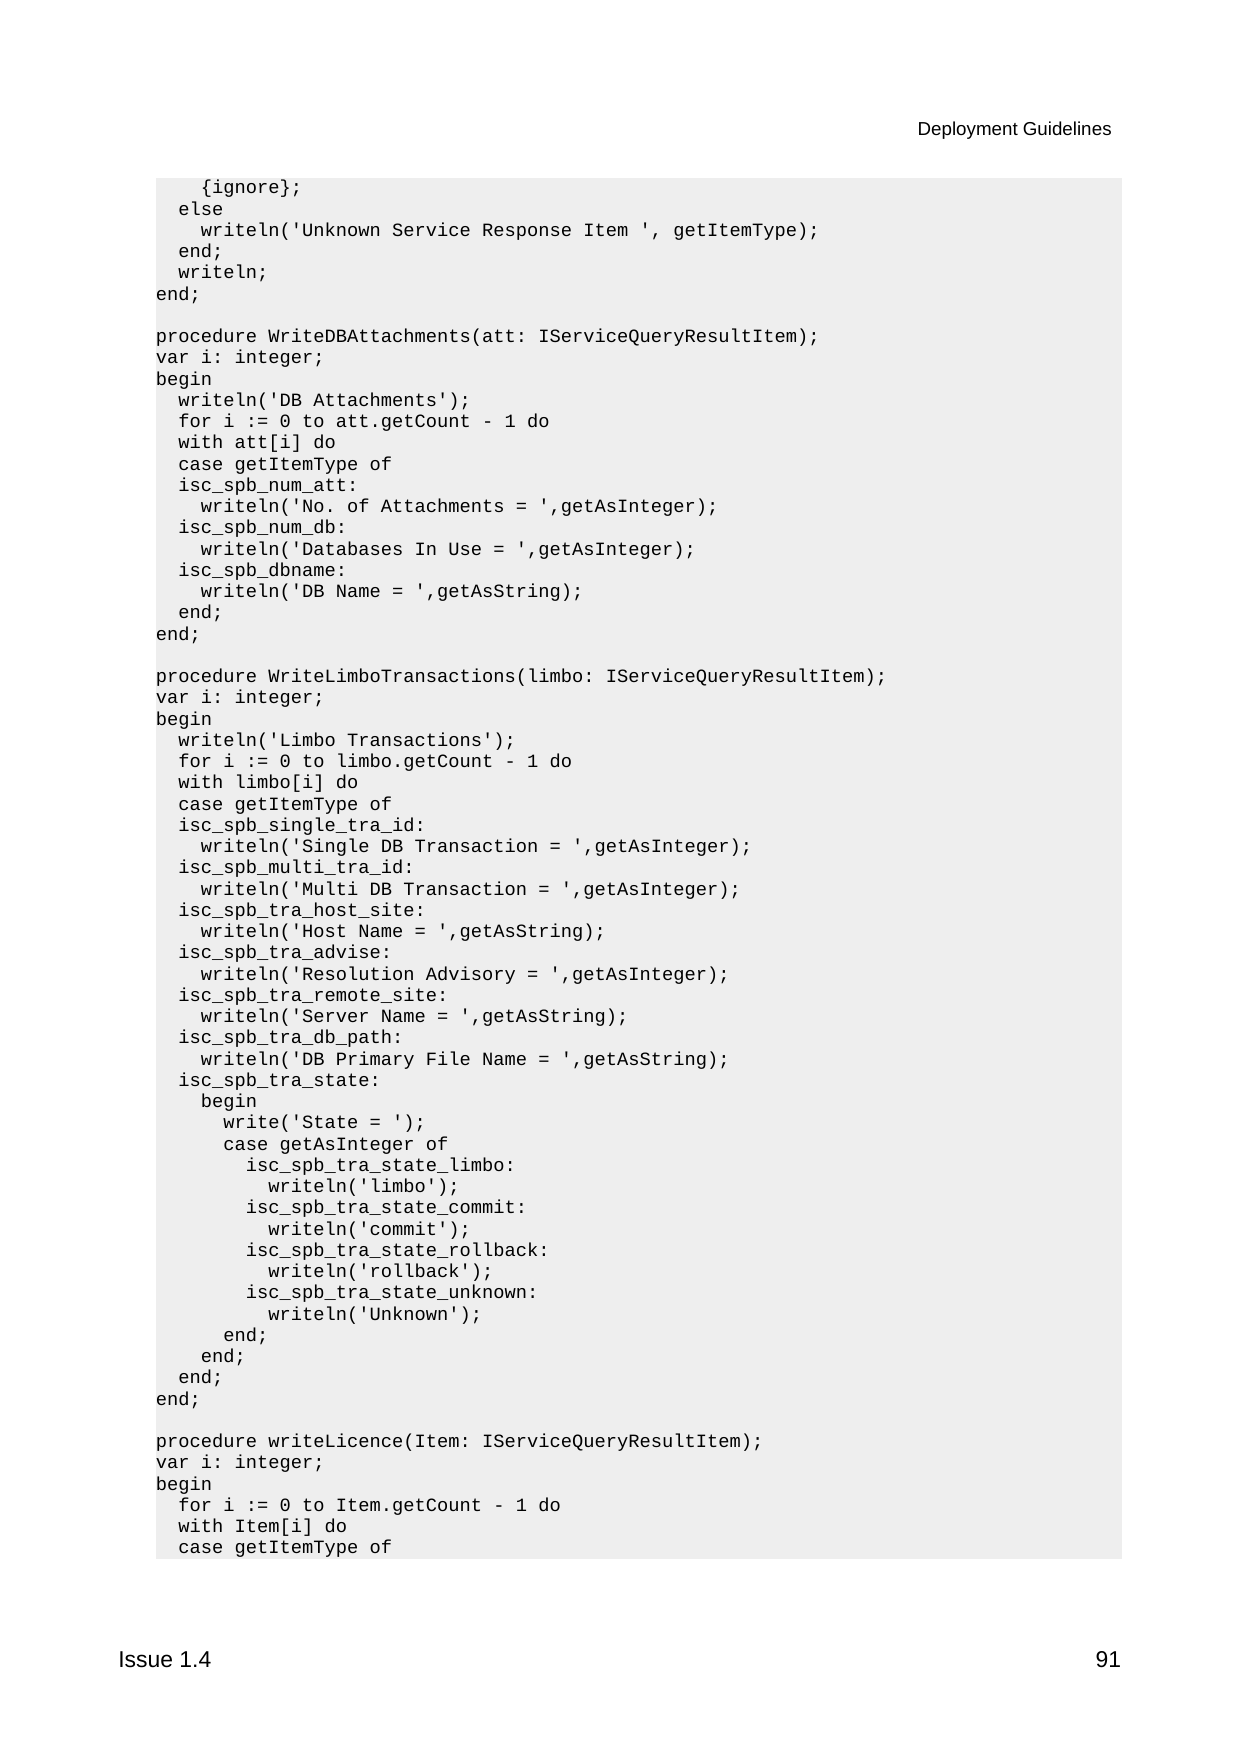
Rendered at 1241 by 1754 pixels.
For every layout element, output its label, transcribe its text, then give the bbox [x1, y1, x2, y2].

text begin [156, 709, 1122, 731]
text isc_spb_tra_state_unknown: [156, 1283, 1122, 1304]
text with Item[i] do [156, 1517, 1122, 1538]
text isc_spb_num_db: [156, 518, 1122, 539]
text writeln('Single DB Transaction = ',getAsInteger); [156, 837, 1122, 858]
text write('State = '); [156, 1113, 1122, 1134]
text end; [156, 242, 1122, 263]
text isc_spb_tra_state_rollback: [156, 1241, 1122, 1262]
text {ignore}; [156, 178, 1122, 199]
text end; [156, 1326, 1122, 1347]
text writeln('DB Attachments'); [156, 391, 1122, 412]
text isc_spb_tra_host_site: [156, 901, 1122, 922]
text writeln('Resolution Advisory = ',getAsInteger); [156, 964, 1122, 986]
text writeln('Unknown Service Response Item ', getItemType); [156, 221, 1122, 242]
text isc_spb_tra_state: [156, 1071, 1122, 1092]
text case getItemType of [156, 1538, 1122, 1559]
text var i: integer; [156, 688, 1122, 709]
text writeln('Server Name = ',getAsString); [156, 1007, 1122, 1028]
text isc_spb_tra_state_limbo: [156, 1156, 1122, 1177]
text for i := 0 to Item.getCount - 1 do [156, 1496, 1122, 1517]
text end; [156, 624, 1122, 646]
text writeln('Limbo Transactions'); [156, 731, 1122, 752]
text writeln('DB Primary File Name = ',getAsString); [156, 1049, 1122, 1071]
text begin [156, 1092, 1122, 1113]
text end; [156, 603, 1122, 624]
text writeln('Multi DB Transaction = ',getAsInteger); [156, 879, 1122, 901]
text isc_spb_num_att: [156, 476, 1122, 497]
text isc_spb_multi_tra_id: [156, 858, 1122, 879]
text end; [156, 1368, 1122, 1389]
text case getAsInteger of [156, 1134, 1122, 1156]
text end; [156, 1389, 1122, 1411]
text isc_spb_tra_state_commit: [156, 1198, 1122, 1219]
text procedure writeLicence(Item: IServiceQueryResultItem); [156, 1432, 1122, 1453]
text var i: integer; [156, 348, 1122, 369]
text begin [156, 1474, 1122, 1496]
text begin [156, 369, 1122, 391]
text with limbo[i] do [156, 773, 1122, 794]
text isc_spb_tra_advise: [156, 943, 1122, 964]
text procedure WriteDBAttachments(att: IServiceQueryResultItem); [156, 327, 1122, 348]
text var i: integer; [156, 1453, 1122, 1474]
text for i := 0 to att.getCount - 1 do [156, 412, 1122, 433]
text procedure WriteLimboTransactions(limbo: IServiceQueryResultItem); [156, 667, 1122, 688]
text for i := 0 to limbo.getCount - 1 do [156, 752, 1122, 773]
text isc_spb_single_tra_id: [156, 816, 1122, 837]
text writeln('rollback'); [156, 1262, 1122, 1283]
text isc_spb_dbname: [156, 561, 1122, 582]
text writeln; [156, 263, 1122, 284]
text isc_spb_tra_db_path: [156, 1028, 1122, 1049]
text writeln('commit'); [156, 1219, 1122, 1241]
text isc_spb_tra_remote_site: [156, 986, 1122, 1007]
text writeln('limbo'); [156, 1177, 1122, 1198]
text writeln('Unknown'); [156, 1304, 1122, 1326]
text end; [156, 284, 1122, 306]
text writeln('No. of Attachments = ',getAsInteger); [156, 497, 1122, 518]
text with att[i] do [156, 433, 1122, 454]
text else [156, 199, 1122, 221]
text end; [156, 1347, 1122, 1368]
text writeln('Databases In Use = ',getAsInteger); [156, 539, 1122, 561]
text writeln('DB Name = ',getAsString); [156, 582, 1122, 603]
text case getItemType of [156, 454, 1122, 476]
text case getItemType of [156, 794, 1122, 816]
text writeln('Host Name = ',getAsString); [156, 922, 1122, 943]
